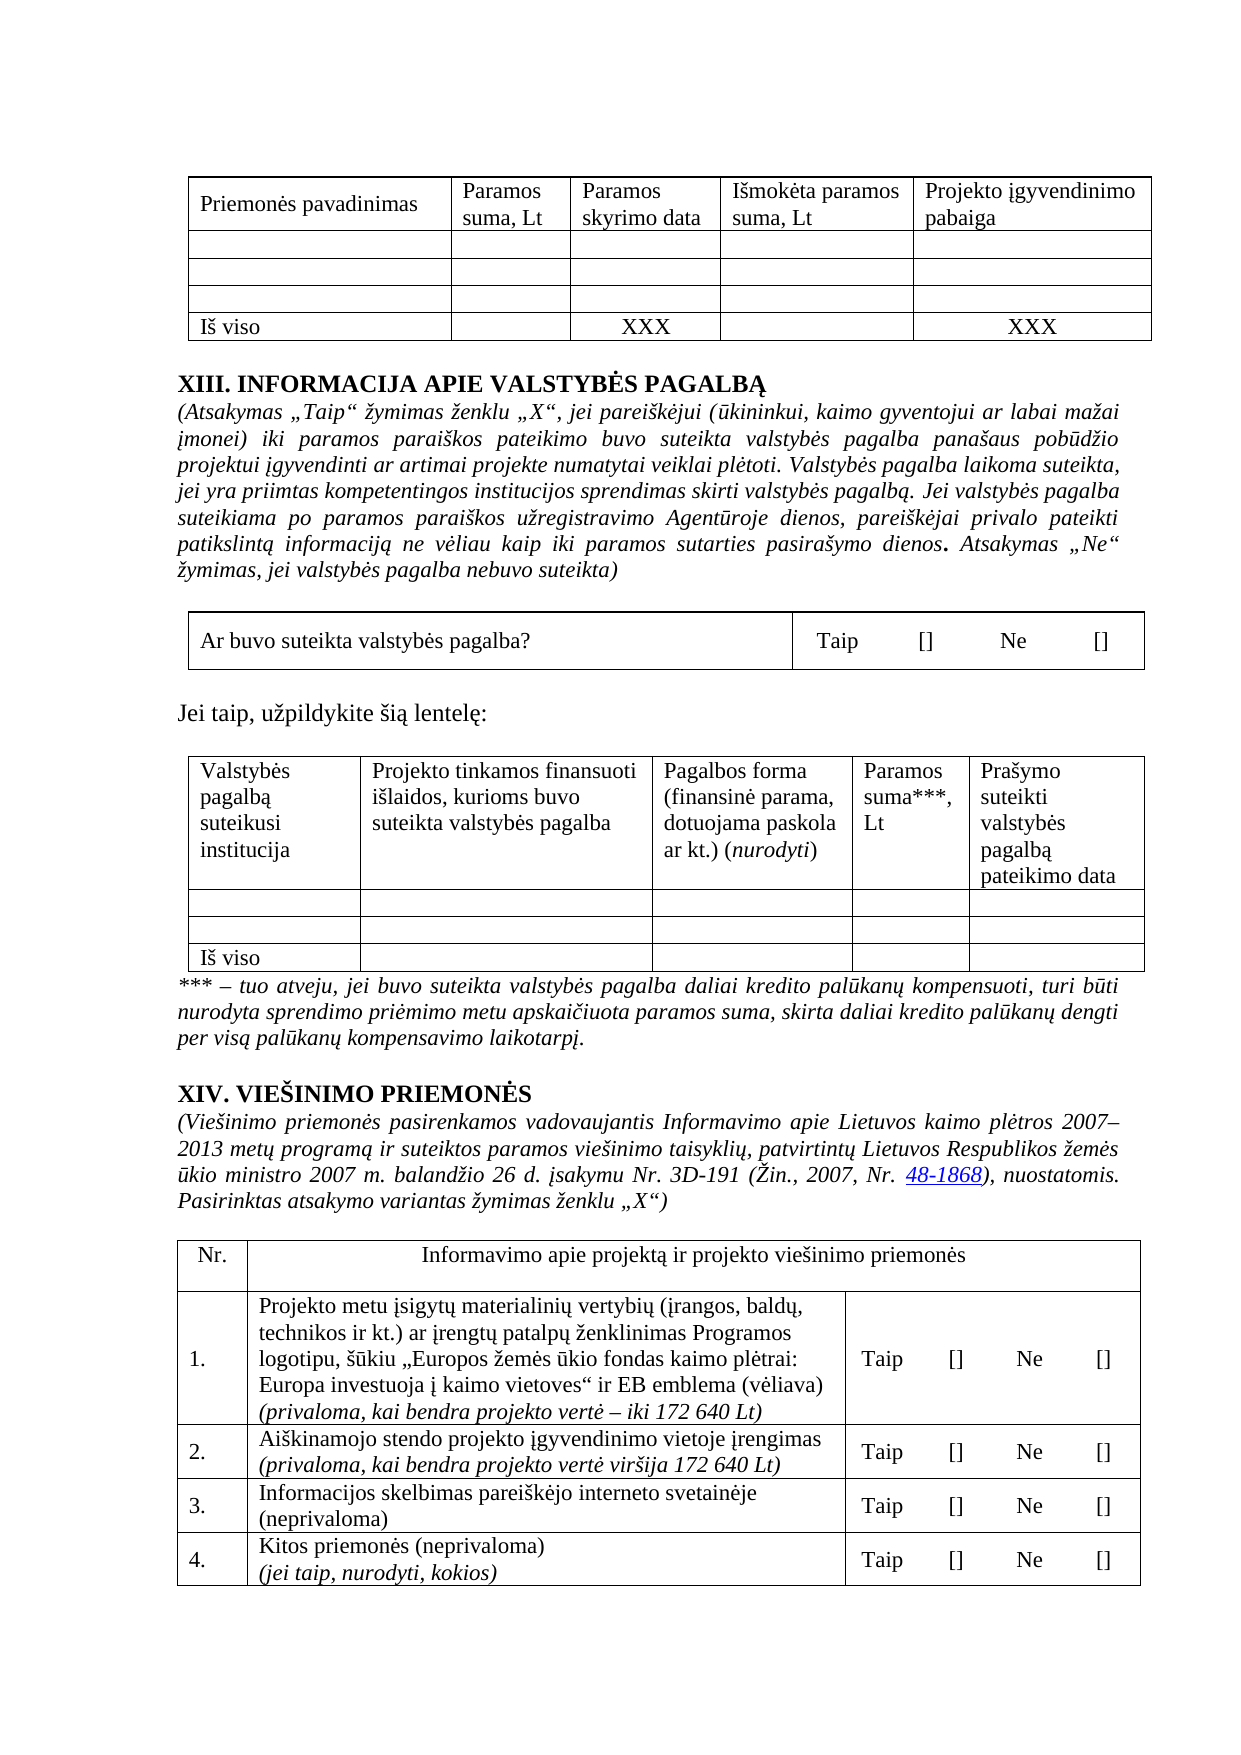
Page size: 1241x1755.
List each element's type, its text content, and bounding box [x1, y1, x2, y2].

table_cell [853, 917, 969, 943]
table_cell [721, 259, 913, 285]
table_cell [452, 231, 570, 257]
table_cell 1. [178, 1292, 247, 1424]
table_cell [361, 917, 652, 943]
table_cell Taip [846, 1292, 919, 1424]
table_cell [][] [919, 1533, 993, 1585]
table_cell [452, 313, 570, 340]
table_cell 2. [178, 1425, 247, 1478]
table_cell [653, 917, 852, 943]
table_header Paramos suma, Lt [452, 178, 570, 230]
table_cell Projekto metu įsigytų materialinių vertybių (įrangos, baldų, technikos ir kt.) ar įrengtų patalpų ženklinimas Programos logotipu, šūkiu „Europos žemės ūkio fondas kaimo plėtrai: Europa investuoja į kaimo vietoves“ ir EB emblema (vėliava) (privaloma, kai bendra projekto vertė – iki 172 640 Lt) [248, 1292, 845, 1424]
table_cell Informacijos skelbimas pareiškėjo interneto svetainėje (neprivaloma) [248, 1479, 845, 1532]
table_cell 4. [178, 1533, 247, 1585]
table_cell Ne [993, 1533, 1066, 1585]
table_cell Ne [993, 1292, 1066, 1424]
table_cell [721, 231, 913, 257]
table_cell XXX [571, 313, 720, 340]
text (Viešinimo priemonės pasirenkamos vadovaujantis Informavimo apie Lietuvos kaimo plėtros 2007–2013 metų programą ir suteiktos paramos viešinimo taisyklių, patvirtintų Lietuvos Respublikos žemės ūkio ministro 2007 m. balandžio 26 d. įsakymu Nr. 3D-191 (Žin., 2007, Nr. 48-1868), nuostatomis. Pasirinktas atsakymo variantas žymimas ženklu „X“) [177, 1108, 1122, 1214]
text Jei taip, užpildykite šią lentelę: [177, 698, 1122, 727]
table_header Taip [793, 613, 882, 668]
table_cell [][] [919, 1425, 993, 1478]
table_cell [721, 286, 913, 312]
table_header Nr. [178, 1241, 247, 1291]
table_cell [189, 917, 360, 943]
table_cell [189, 286, 451, 312]
table_header Paramos skyrimo data [571, 178, 720, 230]
table_header [][] [1057, 613, 1144, 668]
table_cell Iš viso [189, 944, 360, 971]
table_cell Taip [846, 1479, 919, 1532]
table_cell [][] [1066, 1533, 1140, 1585]
table_cell [361, 944, 652, 971]
table_header Projekto tinkamos finansuoti išlaidos, kurioms buvo suteikta valstybės pagalba [361, 757, 652, 888]
table_cell [][] [919, 1292, 993, 1424]
table_cell [853, 944, 969, 971]
table_cell [970, 917, 1144, 943]
table_cell [970, 944, 1144, 971]
table_cell Taip [846, 1533, 919, 1585]
table_cell Ne [993, 1479, 1066, 1532]
table_cell [914, 231, 1151, 257]
table_header Ne [969, 613, 1057, 668]
table_cell [189, 231, 451, 257]
table_header Pagalbos forma (finansinė parama, dotuojama paskola ar kt.) (nurodyti) [653, 757, 852, 888]
table_header Išmokėta paramos suma, Lt [721, 178, 913, 230]
table_header [][] [882, 613, 969, 668]
table_cell [853, 890, 969, 916]
table_header Prašymo suteikti valstybės pagalbą pateikimo data [970, 757, 1144, 888]
text XIV. VIEŠINIMO PRIEMONĖS [177, 1079, 1122, 1108]
table_cell [189, 259, 451, 285]
table_cell [][] [919, 1479, 993, 1532]
table_cell [653, 890, 852, 916]
table_header Valstybės pagalbą suteikusi institucija [189, 757, 360, 888]
table_cell [653, 944, 852, 971]
table_cell [361, 890, 652, 916]
table_header Paramos suma***, Lt [853, 757, 969, 888]
text *** – tuo atveju, jei buvo suteikta valstybės pagalba daliai kredito palūkanų kompensuoti, turi būti nurodyta sprendimo priėmimo metu apskaičiuota paramos suma, skirta daliai kredito palūkanų dengti per visą palūkanų kompensavimo laikotarpį. [177, 972, 1122, 1051]
table_cell XXX [914, 313, 1151, 340]
table_header Informavimo apie projektą ir projekto viešinimo priemonės [248, 1241, 1140, 1291]
table_cell [571, 259, 720, 285]
table_header Ar buvo suteikta valstybės pagalba? [189, 613, 792, 668]
table_cell Kitos priemonės (neprivaloma) (jei taip, nurodyti, kokios) [248, 1533, 845, 1585]
table_cell [571, 286, 720, 312]
table_cell Ne [993, 1425, 1066, 1478]
table_cell [571, 231, 720, 257]
text XIII. INFORMACIJA APIE VALSTYBĖS PAGALBĄ [177, 369, 1122, 398]
table_header Projekto įgyvendinimo pabaiga [914, 178, 1151, 230]
table_cell 3. [178, 1479, 247, 1532]
table_cell [914, 259, 1151, 285]
table_cell [189, 890, 360, 916]
table_cell [][] [1066, 1425, 1140, 1478]
text (Atsakymas „Taip“ žymimas ženklu „X“, jei pareiškėjui (ūkininkui, kaimo gyventojui ar labai mažai įmonei) iki paramos paraiškos pateikimo buvo suteikta valstybės pagalba panašaus pobūdžio projektui įgyvendinti ar artimai projekte numatytai veiklai plėtoti. Valstybės pagalba laikoma suteikta, jei yra priimtas kompetentingos institucijos sprendimas skirti valstybės pagalbą. Jei valstybės pagalba suteikiama po paramos paraiškos užregistravimo Agentūroje dienos, pareiškėjai privalo pateikti patikslintą informaciją ne vėliau kaip iki paramos sutarties pasirašymo dienos. Atsakymas „Ne“ žymimas, jei valstybės pagalba nebuvo suteikta) [177, 398, 1122, 583]
table_cell [][] [1066, 1479, 1140, 1532]
table_header Priemonės pavadinimas [189, 178, 451, 230]
table_cell [721, 313, 913, 340]
table_cell [452, 259, 570, 285]
table_cell [970, 890, 1144, 916]
table_cell [][] [1066, 1292, 1140, 1424]
table_cell Aiškinamojo stendo projekto įgyvendinimo vietoje įrengimas (privaloma, kai bendra projekto vertė viršija 172 640 Lt) [248, 1425, 845, 1478]
table_cell [914, 286, 1151, 312]
table_cell Taip [846, 1425, 919, 1478]
table_cell [452, 286, 570, 312]
table_cell Iš viso [189, 313, 451, 340]
